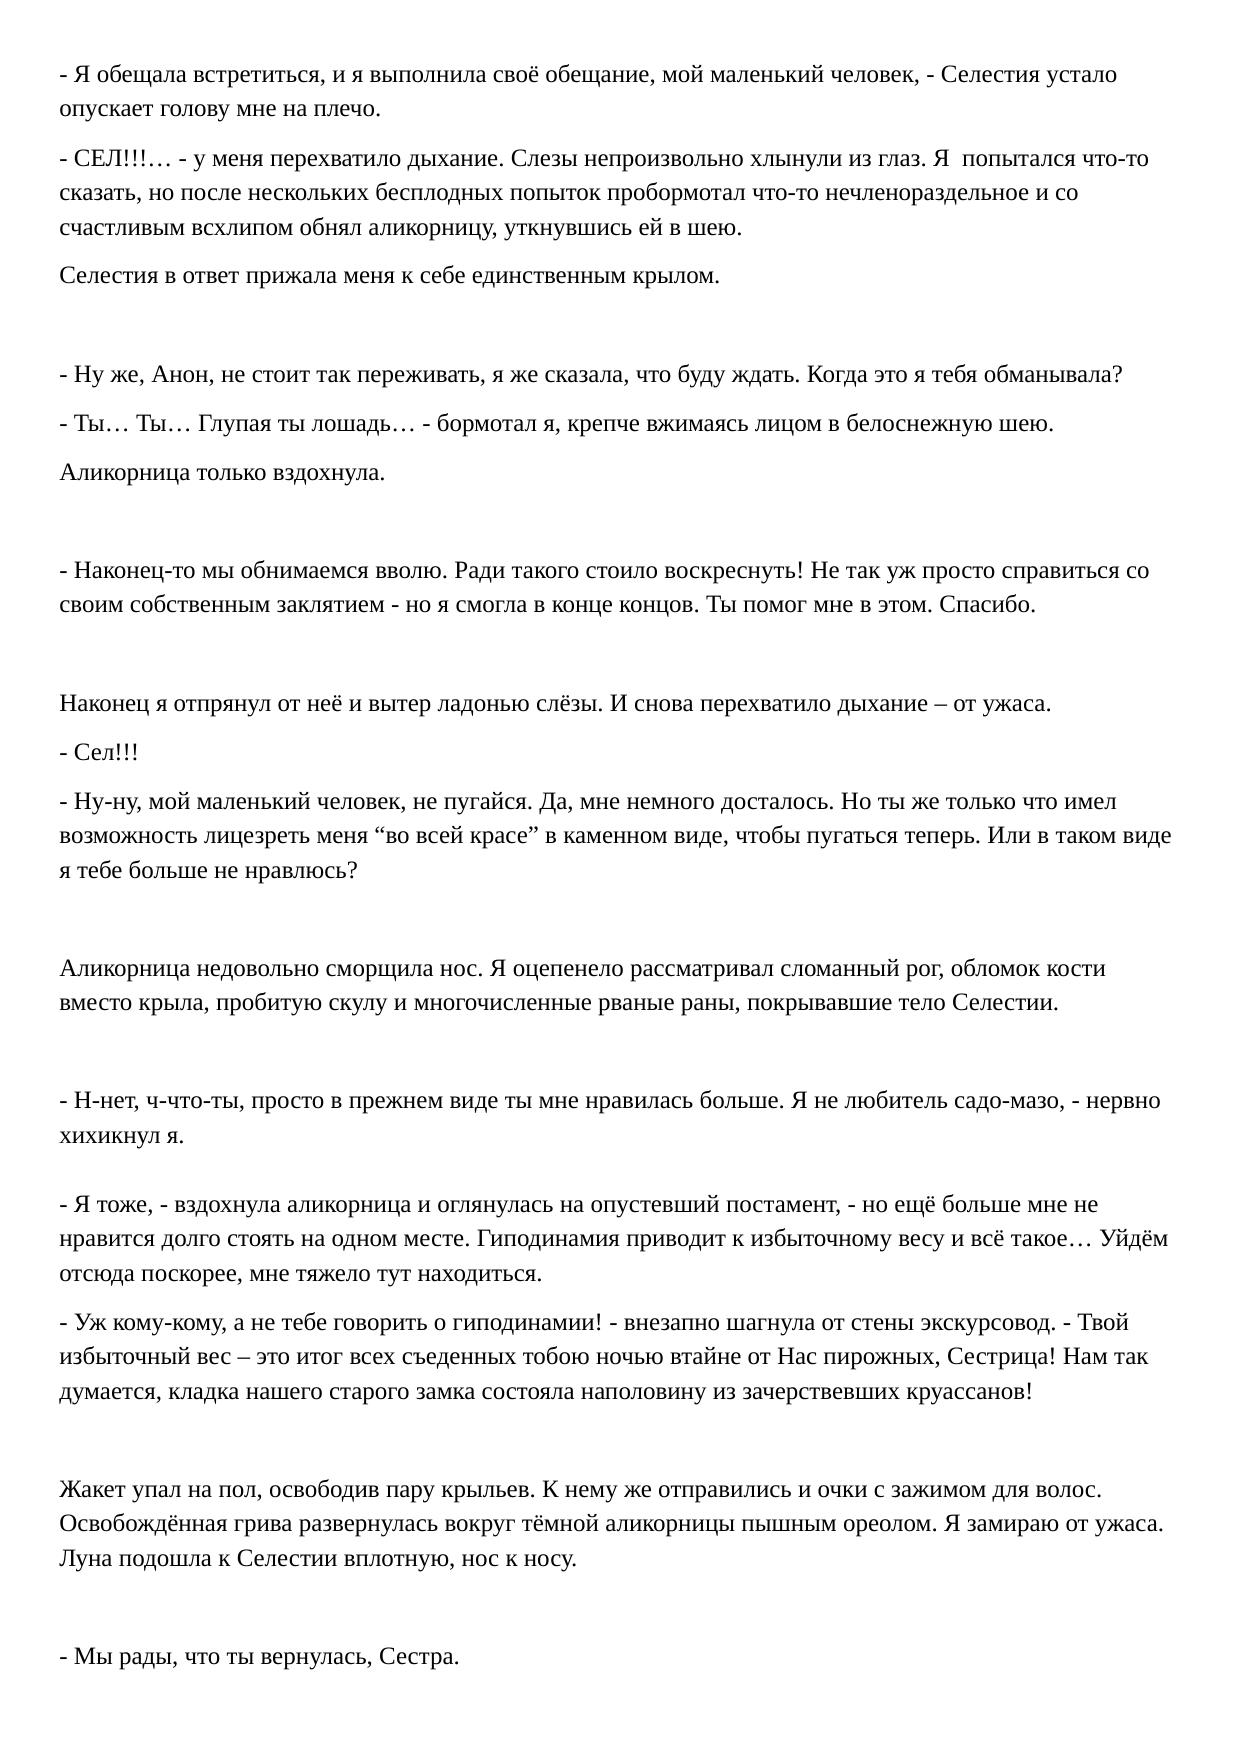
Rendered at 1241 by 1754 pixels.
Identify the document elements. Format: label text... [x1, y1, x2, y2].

text - Мы рады, что ты вернулась, Сестра. [59, 1641, 1181, 1670]
text - Ну-ну, мой маленький человек, не пугайся. Да, мне немного досталось. Но ты же только что имел возможность лицезреть меня “во всей красе” в каменном виде, чтобы пугаться теперь. Или в таком виде я тебе больше не нравлюсь? [59, 786, 1181, 883]
text - Наконец-то мы обнимаемся вволю. Ради такого стоило воскреснуть! Не так уж просто справиться со своим собственным заклятием - но я смогла в конце концов. Ты помог мне в этом. Спасибо. [59, 555, 1181, 618]
text - Я обещала встретиться, и я выполнила своё обещание, мой маленький человек, - Селестия устало опускает голову мне на плечо. [59, 59, 1181, 122]
text Селестия в ответ прижала меня к себе единственным крылом. [59, 261, 1181, 289]
text - Ты… Ты… Глупая ты лошадь… - бормотал я, крепче вжимаясь лицом в белоснежную шею. [59, 408, 1181, 437]
text Наконец я отпрянул от неё и вытер ладонью слёзы. И снова перехватило дыхание – от ужаса. [59, 688, 1181, 716]
text - Н-нет, ч-что-ты, просто в прежнем виде ты мне нравилась больше. Я не любитель садо-мазо, - нервно хихикнул я. - Я тоже, - вздохнула аликорница и оглянулась на опустевший постамент, - но ещё больше мне не нравится долго стоять на одном месте. Гиподинамия приводит к избыточному весу и всё такое… Уйдём отсюда поскорее, мне тяжело тут находиться. [59, 1085, 1181, 1287]
text Жакет упал на пол, освободив пару крыльев. К нему же отправились и очки с зажимом для волос. Освобождённая грива развернулась вокруг тёмной аликорницы пышным ореолом. Я замираю от ужаса. Луна подошла к Селестии вплотную, нос к носу. [59, 1474, 1181, 1572]
text - Ну же, Анон, не стоит так переживать, я же сказала, что буду ждать. Когда это я тебя обманывала? [59, 359, 1181, 387]
text Аликорница только вздохнула. [59, 457, 1181, 486]
text - Сел!!! [59, 737, 1181, 765]
text Аликорница недовольно сморщила нос. Я оцепенело рассматривал сломанный рог, обломок кости вместо крыла, пробитую скулу и многочисленные рваные раны, покрывавшие тело Селестии. [59, 953, 1181, 1016]
text - Уж кому-кому, а не тебе говорить о гиподинамии! - внезапно шагнула от стены экскурсовод. - Твой избыточный вес – это итог всех съеденных тобою ночью втайне от Нас пирожных, Сестрица! Нам так думается, кладка нашего старого замка состояла наполовину из зачерствевших круассанов! [59, 1307, 1181, 1404]
text - СЕЛ!!!… - у меня перехватило дыхание. Слезы непроизвольно хлынули из глаз. Я попытался что-то сказать, но после нескольких бесплодных попыток пробормотал что-то нечленораздельное и со счастливым всхлипом обнял аликорницу, уткнувшись ей в шею. [59, 143, 1181, 240]
